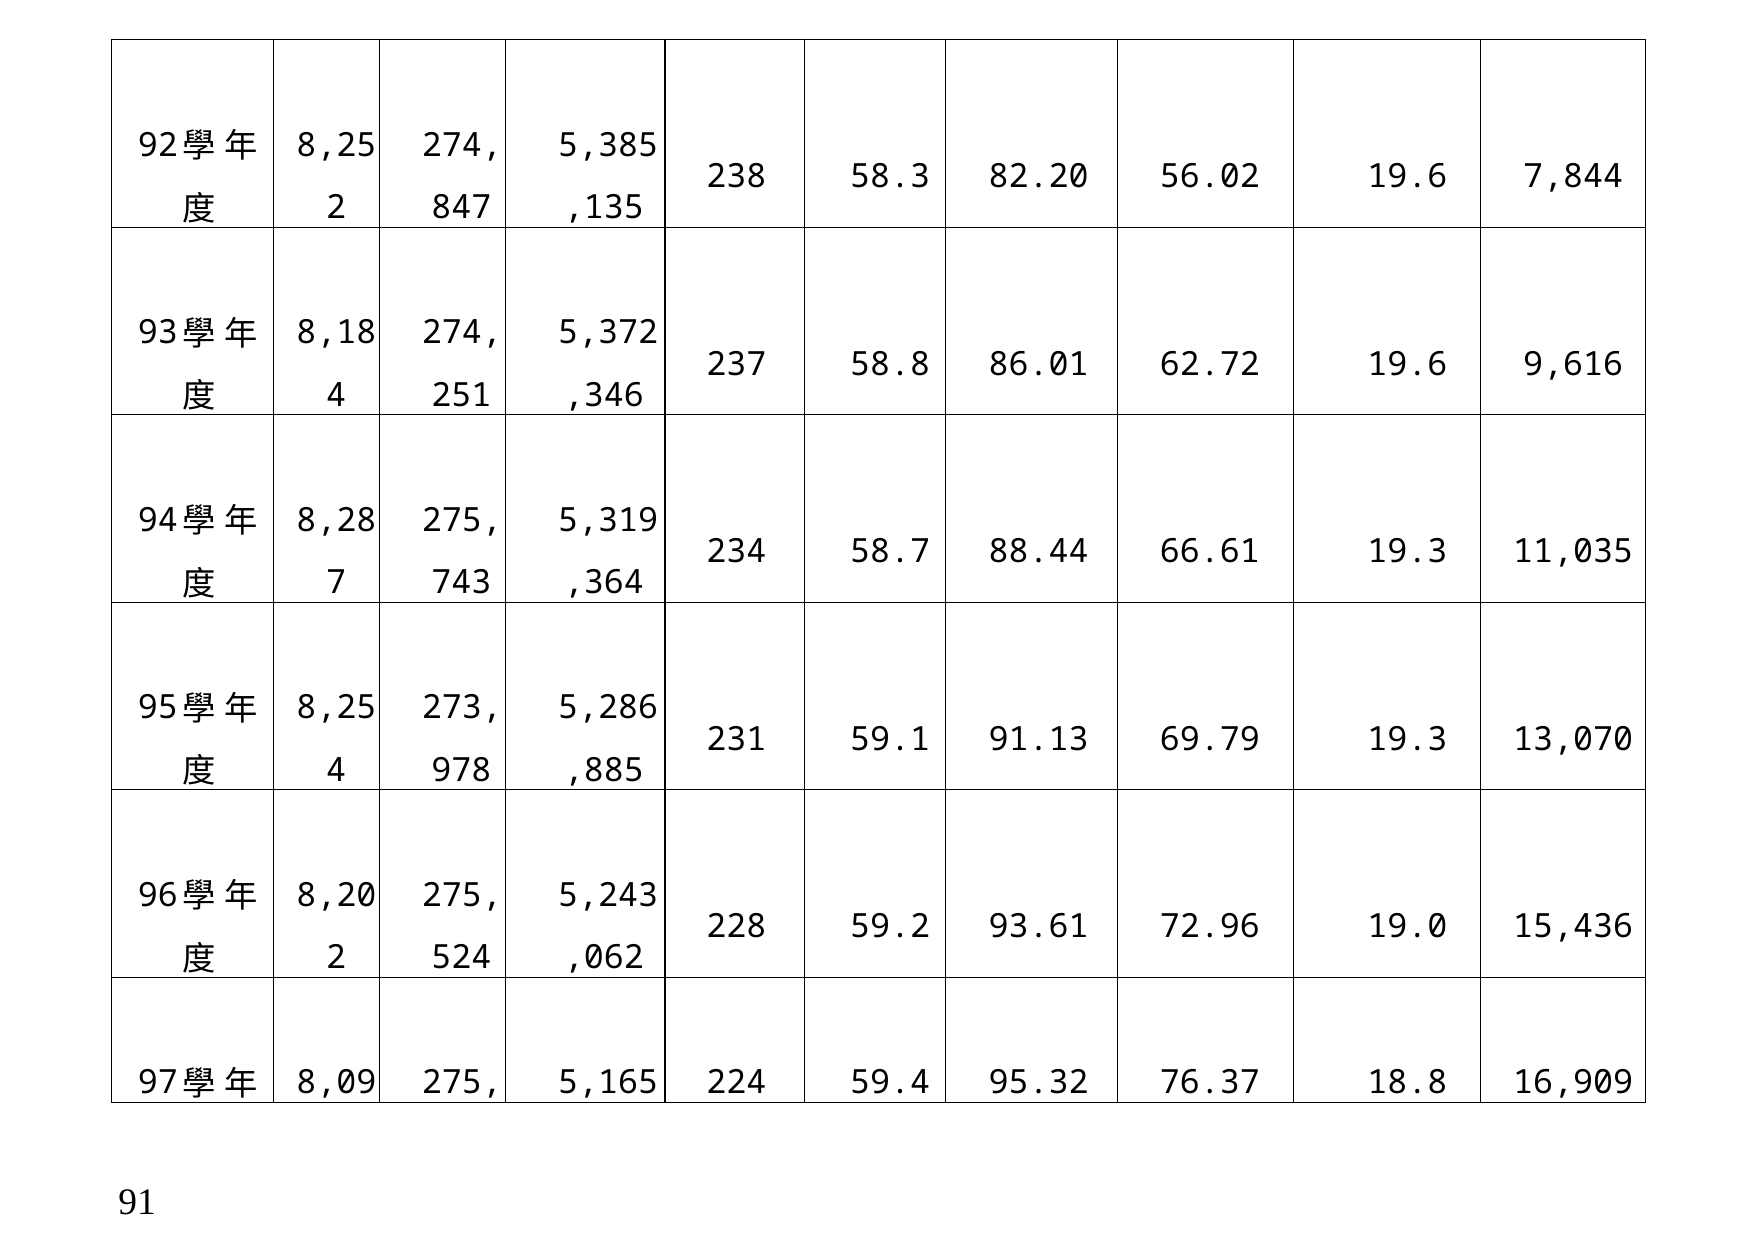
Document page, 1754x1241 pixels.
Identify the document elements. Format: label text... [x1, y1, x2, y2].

table_cell 69.79 [1118, 603, 1293, 789]
table_cell 59.1 [805, 603, 945, 789]
table_cell 19.3 [1294, 415, 1480, 602]
table_cell 93.61 [946, 790, 1117, 977]
table_cell 94學年度 [112, 415, 273, 602]
table_cell 58.8 [805, 228, 945, 414]
table_cell 275,524 [380, 790, 505, 977]
table_cell 19.6 [1294, 40, 1480, 227]
table_cell 58.7 [805, 415, 945, 602]
table_cell 5,385,135 [506, 40, 664, 227]
table_cell 66.61 [1118, 415, 1293, 602]
table_cell 95學年度 [112, 603, 273, 789]
table_cell 16,909 [1481, 978, 1645, 1102]
table_cell 274,847 [380, 40, 505, 227]
table_cell 228 [666, 790, 804, 977]
table_cell 231 [666, 603, 804, 789]
table_cell 19.3 [1294, 603, 1480, 789]
table_cell 92學年度 [112, 40, 273, 227]
table_cell 274,251 [380, 228, 505, 414]
table_cell 8,252 [274, 40, 379, 227]
table_cell 8,184 [274, 228, 379, 414]
table_cell 5,243,062 [506, 790, 664, 977]
table_cell 19.6 [1294, 228, 1480, 414]
table_cell 8,254 [274, 603, 379, 789]
table_cell 7,844 [1481, 40, 1645, 227]
table_cell 97學年 [112, 978, 273, 1102]
table_cell 237 [666, 228, 804, 414]
table_cell 8,287 [274, 415, 379, 602]
table_cell 5,372,346 [506, 228, 664, 414]
table_cell 5,319,364 [506, 415, 664, 602]
table_cell 96學年度 [112, 790, 273, 977]
table_cell 13,070 [1481, 603, 1645, 789]
table_cell 93學年度 [112, 228, 273, 414]
table_cell 15,436 [1481, 790, 1645, 977]
table_cell 8,202 [274, 790, 379, 977]
table_cell 86.01 [946, 228, 1117, 414]
table_cell 88.44 [946, 415, 1117, 602]
table_cell 238 [666, 40, 804, 227]
table_cell 18.8 [1294, 978, 1480, 1102]
table_cell 62.72 [1118, 228, 1293, 414]
table_cell 275, [380, 978, 505, 1102]
table_cell 56.02 [1118, 40, 1293, 227]
table_cell 8,09 [274, 978, 379, 1102]
table_cell 9,616 [1481, 228, 1645, 414]
table_cell 19.0 [1294, 790, 1480, 977]
table_cell 59.2 [805, 790, 945, 977]
table_cell 59.4 [805, 978, 945, 1102]
table_cell 5,165 [506, 978, 664, 1102]
table_cell 91.13 [946, 603, 1117, 789]
table_cell 234 [666, 415, 804, 602]
table_cell 82.20 [946, 40, 1117, 227]
table_cell 224 [666, 978, 804, 1102]
table_cell 95.32 [946, 978, 1117, 1102]
table_cell 58.3 [805, 40, 945, 227]
table_cell 273,978 [380, 603, 505, 789]
table_cell 275,743 [380, 415, 505, 602]
table_cell 5,286,885 [506, 603, 664, 789]
table_cell 76.37 [1118, 978, 1293, 1102]
table_cell 11,035 [1481, 415, 1645, 602]
table_cell 72.96 [1118, 790, 1293, 977]
